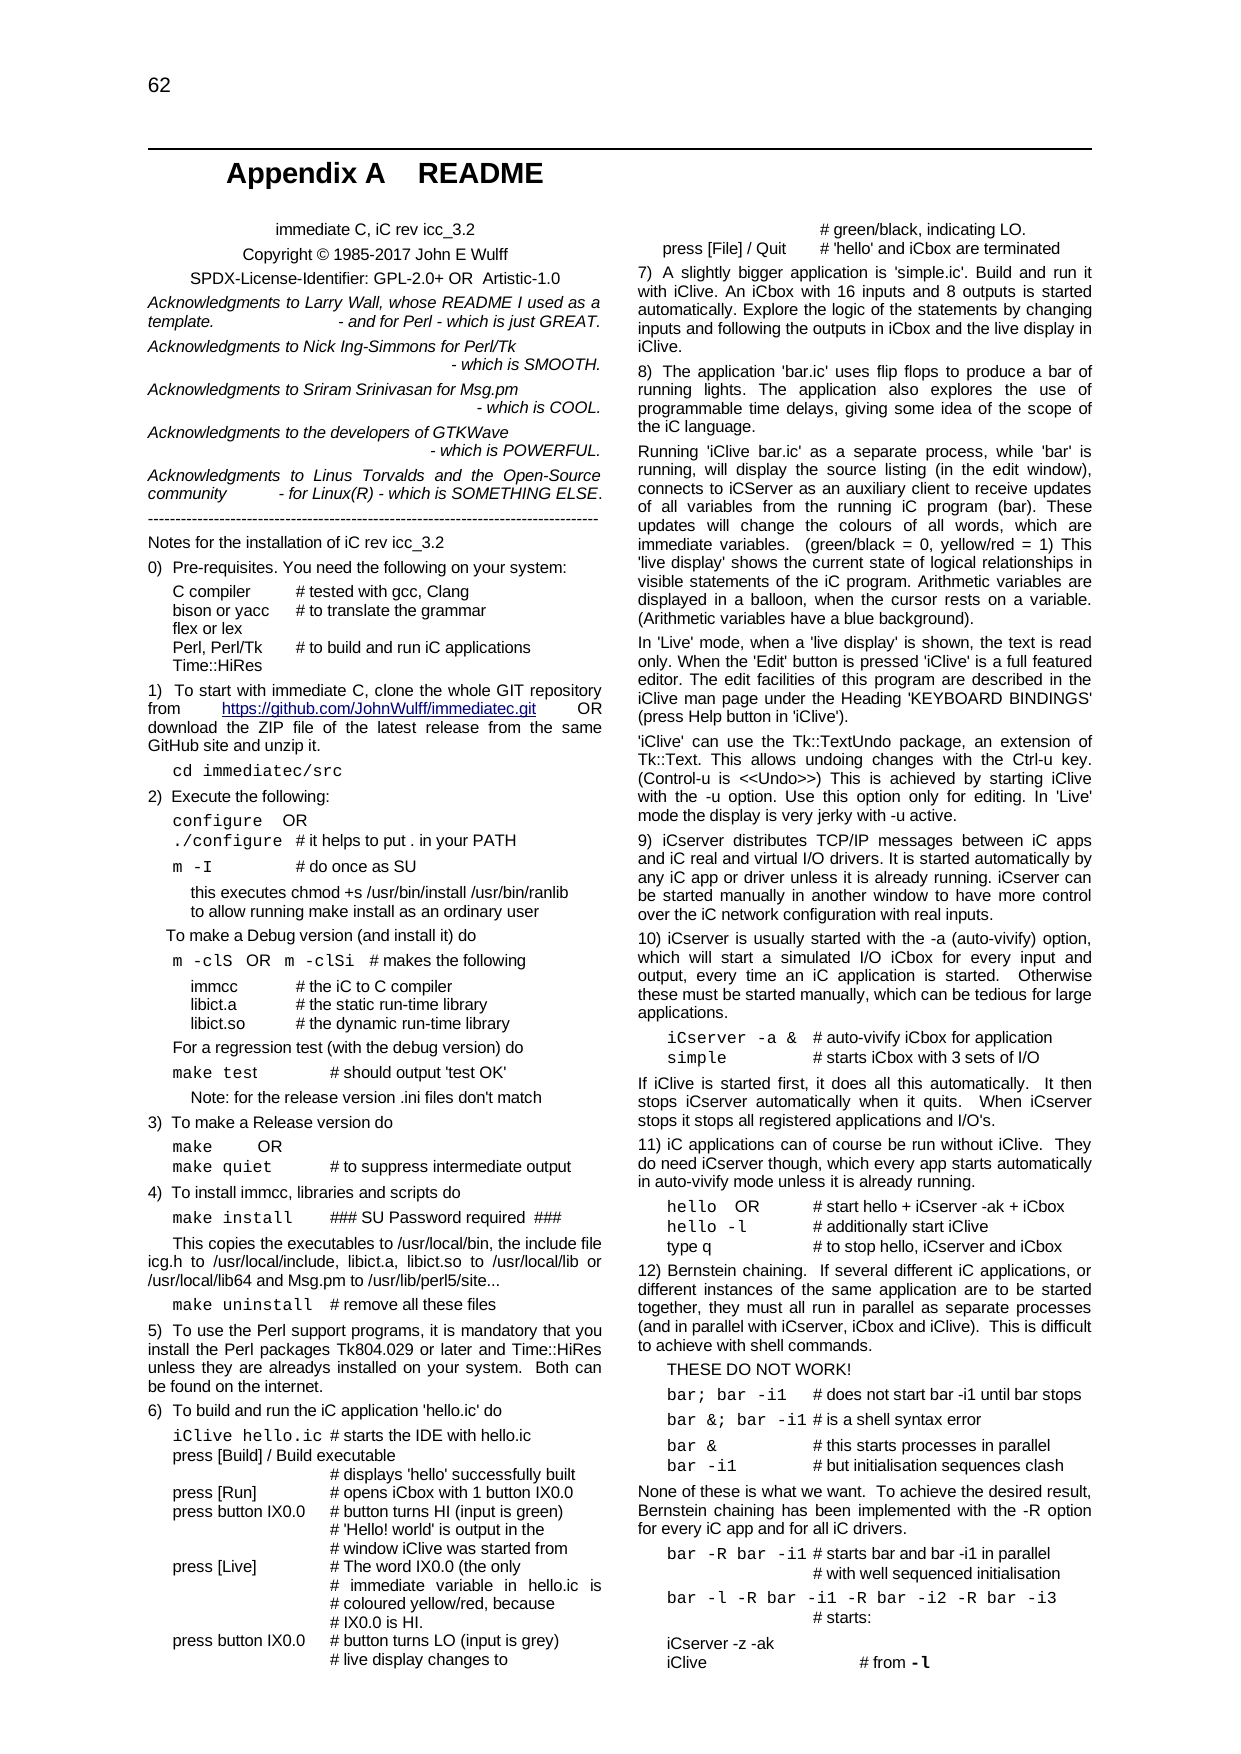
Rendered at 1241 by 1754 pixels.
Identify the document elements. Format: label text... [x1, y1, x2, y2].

text immediate C, iC rev icc_3.2 [148, 221, 602, 239]
text 5) To use the Perl support programs, it is mandatory that you install the Perl packages Tk804.029 or later and Time::HiRes unless they are alreadys installed on your system. Both can be found on the internet. [148, 1322, 602, 1396]
text bar -R bar -i1 # starts bar and bar -i1 in parallel # with well sequenced initialisation [638, 1544, 1092, 1583]
text Notes for the installation of iC rev icc_3.2 [148, 533, 602, 552]
text iCserver -a & # auto-vivify iCbox for application simple # starts iCbox with 3 sets of I/O [638, 1028, 1092, 1068]
text 4) To install immcc, libraries and scripts do [148, 1184, 602, 1202]
text bar -l -R bar -i1 -R bar -i2 -R bar -i3 # starts: [638, 1589, 1092, 1629]
text Acknowledgments to the developers of GTKWave - which is POWERFUL. [148, 423, 602, 460]
text make OR make quiet # to suppress intermediate output [148, 1138, 602, 1178]
text make test # should output 'test OK' [148, 1063, 602, 1083]
text bar; bar -i1 # does not start bar -i1 until bar stops [638, 1385, 1092, 1405]
text make install ### SU Password required ### [148, 1208, 602, 1228]
text 0) Pre-requisites. You need the following on your system: [148, 558, 602, 577]
text 6) To build and run the iC application 'hello.ic' do [148, 1402, 602, 1420]
text # green/black, indicating LO. press [File] / Quit # 'hello' and iCbox are terminated [638, 221, 1092, 258]
text Acknowledgments to Nick Ing-Simmons for Perl/Tk - which is SMOOTH. [148, 337, 602, 374]
text This copies the executables to /usr/local/bin, the include file icg.h to /usr/local/include, libict.a, libict.so to /usr/local/lib or /usr/local/lib64 and Msg.pm to /usr/lib/perl5/site... [148, 1234, 602, 1290]
text For a regression test (with the debug version) do [148, 1038, 602, 1057]
subtitle Appendix A README [148, 150, 1092, 197]
text To make a Debug version (and install it) do [148, 927, 602, 945]
text Acknowledgments to Larry Wall, whose README I used as a template. - and for Perl - which is just GREAT. [148, 294, 602, 331]
text iCserver -z -ak iClive # from -l [638, 1635, 1092, 1673]
text m -clS OR m -clSi # makes the following [148, 951, 602, 971]
text 2) Execute the following: [148, 787, 602, 806]
text 'iClive' can use the Tk::TextUndo package, an extension of Tk::Text. This allows undoing changes with the Ctrl-u key. (Control-u is <<Undo>>) This is achieved by starting iClive with the -u option. Use this option only for editing. In 'Live' mode the display is very jerky with -u active. [638, 732, 1092, 825]
text 8) The application 'bar.ic' uses flip flops to produce a bar of running lights. The application also explores the use of programmable time delays, giving some idea of the scope of the iC language. [638, 362, 1092, 436]
text immcc # the iC to C compiler libict.a # the static run-time library libict.so # the dynamic run-time library [148, 977, 602, 1033]
text ---------------------------------------------------------------------------------- [148, 509, 602, 528]
text If iClive is started first, it does all this automatically. It then stops iCserver automatically when it quits. When iCserver stops it stops all registered applications and I/O's. [638, 1074, 1092, 1130]
text hello OR # start hello + iCserver -ak + iCbox hello -l # additionally start iClive type q # to stop hello, iCserver and iCbox [638, 1197, 1092, 1256]
text 11) iC applications can of course be run without iClive. They do need iCserver though, which every app starts automatically in auto-vivify mode unless it is already running. [638, 1136, 1092, 1191]
text 1) To start with immediate C, clone the whole GIT repository from https://github.com/JohnWulff/immediatec.git OR download the ZIP file of the latest release from the same GitHub site and unzip it. [148, 681, 602, 755]
text 7) A slightly bigger application is 'simple.ic'. Build and run it with iClive. An iCbox with 16 inputs and 8 outputs is started automatically. Explore the logic of the statements by changing inputs and following the outputs in iCbox and the live display in iClive. [638, 263, 1092, 356]
text Acknowledgments to Sriram Srinivasan for Msg.pm - which is COOL. [148, 380, 602, 417]
text THESE DO NOT WORK! [638, 1360, 1092, 1379]
text 9) iCserver distributes TCP/IP messages between iC apps and iC real and virtual I/O drivers. It is started automatically by any iC app or driver unless it is already running. iCserver can be started manually in another window to have more control over the iC network configuration with real inputs. [638, 831, 1092, 924]
text make uninstall # remove all these files [148, 1296, 602, 1316]
text None of these is what we want. To achieve the desired result, Bernstein chaining has been implemented with the -R option for every iC app and for all iC drivers. [638, 1483, 1092, 1538]
text bar & # this starts processes in parallel bar -i1 # but initialisation sequences clash [638, 1437, 1092, 1477]
text Copyright © 1985-2017 John E Wulff [148, 245, 602, 263]
text In 'Live' mode, when a 'live display' is shown, the text is read only. When the 'Edit' button is pressed 'iClive' is a full featured editor. The edit facilities of this program are described in the iClive man page under the Heading 'KEYBOARD BINDINGS' (press Help button in 'iClive'). [638, 634, 1092, 726]
text iClive hello.ic # starts the IDE with hello.ic press [Build] / Build executable # displays 'hello' successfully built press [Run] # opens iCbox with 1 button IX0.0 press button IX0.0 # button turns HI (input is green) # 'Hello! world' is output in the # window iClive was started from press [Live] # The word IX0.0 (the only # immediate variable in hello.ic is # coloured yellow/red, because # IX0.0 is HI. press button IX0.0 # button turns LO (input is grey) # live display changes to [148, 1426, 602, 1669]
text configure OR ./configure # it helps to put . in your PATH [148, 812, 602, 852]
text SPDX-License-Identifier: GPL-2.0+ OR Artistic-1.0 [148, 269, 602, 288]
text bar &; bar -i1 # is a shell syntax error [638, 1411, 1092, 1431]
text Note: for the release version .ini files don't match [148, 1089, 602, 1107]
text 10) iCserver is usually started with the -a (auto-vivify) option, which will start a simulated I/O iCbox for every input and output, every time an iC application is started. Otherwise these must be started manually, which can be tedious for large applications. [638, 929, 1092, 1022]
text cd immediatec/src [148, 761, 602, 781]
text Acknowledgments to Linus Torvalds and the Open-Source community - for Linux(R) - which is SOMETHING ELSE. [148, 466, 602, 503]
text Running 'iClive bar.ic' as a separate process, while 'bar' is running, will display the source listing (in the edit window), connects to iCServer as an auxiliary client to receive updates of all variables from the running iC program (bar). These updates will change the colours of all words, which are immediate variables. (green/black = 0, yellow/red = 1) This 'live display' shows the current state of logical relationships in visible statements of the iC program. Arithmetic variables are displayed in a balloon, when the cursor rests on a variable. (Arithmetic variables have a blue background). [638, 442, 1092, 628]
text 12) Bernstein chaining. If several different iC applications, or different instances of the same application are to be started together, they must all run in parallel as separate processes (and in parallel with iCserver, iCbox and iClive). This is difficult to achieve with shell commands. [638, 1262, 1092, 1354]
text C compiler # tested with gcc, Clang bison or yacc # to translate the grammar flex or lex Perl, Perl/Tk # to build and run iC applications Time::HiRes [148, 582, 602, 675]
text m -I # do once as SU [148, 858, 602, 878]
text this executes chmod +s /usr/bin/install /usr/bin/ranlib to allow running make install as an ordinary user [148, 883, 602, 921]
text 3) To make a Release version do [148, 1113, 602, 1132]
